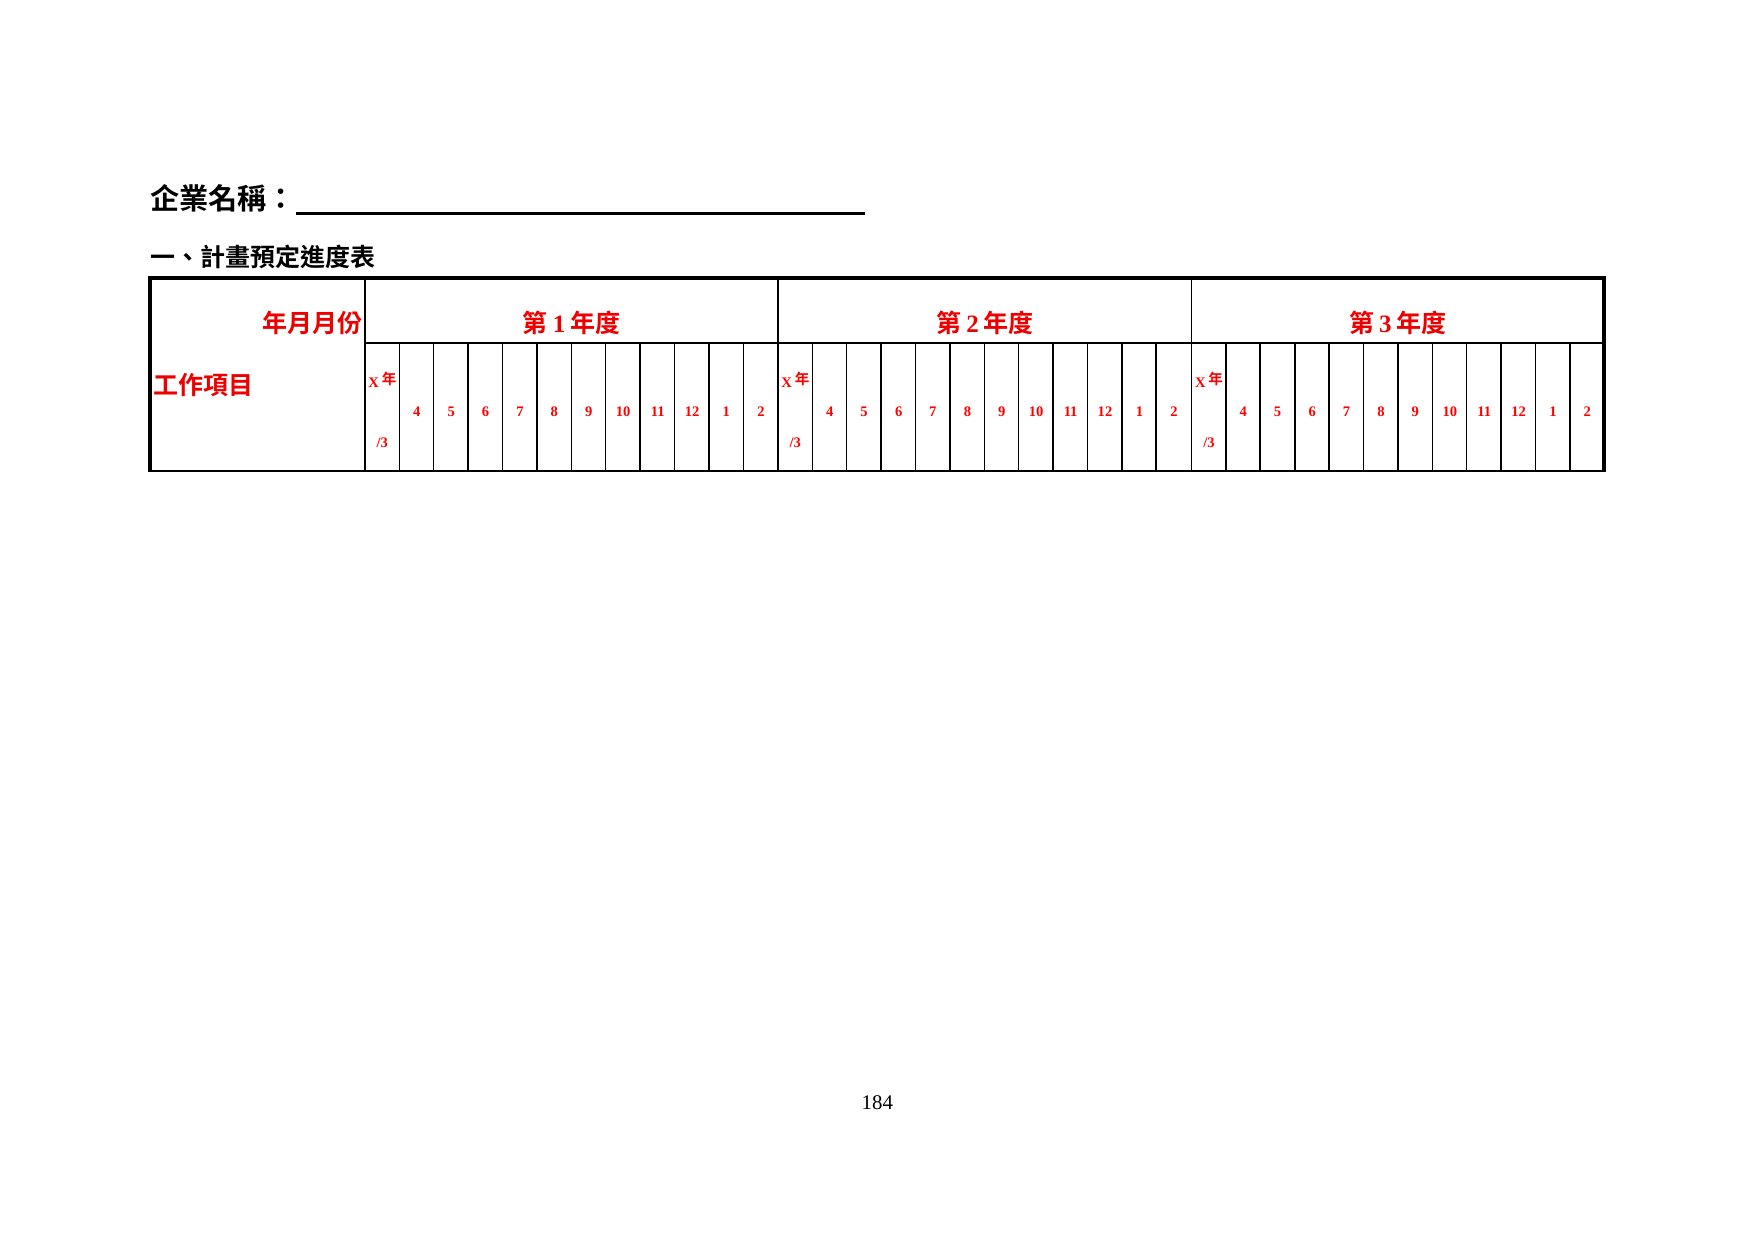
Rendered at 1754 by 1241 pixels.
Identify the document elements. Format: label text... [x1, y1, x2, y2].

table_cell 6 [882, 344, 915, 470]
table_cell 10 [606, 344, 639, 470]
table_header 第2年度 [779, 280, 1191, 342]
text 一、計畫預定進度表 [150, 214, 1604, 276]
table_cell 11 [1467, 344, 1500, 470]
table_cell 4 [813, 344, 846, 470]
table_cell 11 [1054, 344, 1087, 470]
table_cell 7 [503, 344, 536, 470]
table_cell 2 [1571, 344, 1602, 470]
table_cell 1 [1536, 344, 1569, 470]
table_cell 1 [1123, 344, 1155, 470]
table_cell 10 [1433, 344, 1466, 470]
table_cell 9 [1399, 344, 1432, 470]
table_cell X年/3 [779, 344, 812, 470]
table_cell 12 [1502, 344, 1535, 470]
table_header 第3年度 [1192, 280, 1602, 342]
table_cell 11 [641, 344, 674, 470]
table_cell 12 [1088, 344, 1121, 470]
table_cell 2 [744, 344, 777, 470]
table_cell 6 [1296, 344, 1328, 470]
table_cell 9 [985, 344, 1018, 470]
table_cell 9 [572, 344, 605, 470]
table_cell 8 [951, 344, 984, 470]
table_cell 5 [847, 344, 880, 470]
table_cell 12 [675, 344, 708, 470]
table_cell 5 [434, 344, 467, 470]
table_cell 6 [469, 344, 502, 470]
table_cell 5 [1261, 344, 1294, 470]
table_cell X年/3 [1192, 344, 1225, 470]
table_cell 4 [400, 344, 433, 470]
table_cell X年/3 [366, 344, 399, 470]
table_cell 2 [1157, 344, 1191, 470]
table_header 年月月份 工作項目 [152, 280, 364, 470]
table_cell 7 [1330, 344, 1363, 470]
table_header 第1年度 [366, 280, 777, 342]
table_cell 7 [916, 344, 949, 470]
table_cell 10 [1019, 344, 1052, 470]
table_cell 1 [710, 344, 743, 470]
table_cell 8 [538, 344, 571, 470]
text 企業名稱： [150, 151, 1604, 214]
table_cell 4 [1227, 344, 1259, 470]
table_cell 8 [1364, 344, 1397, 470]
